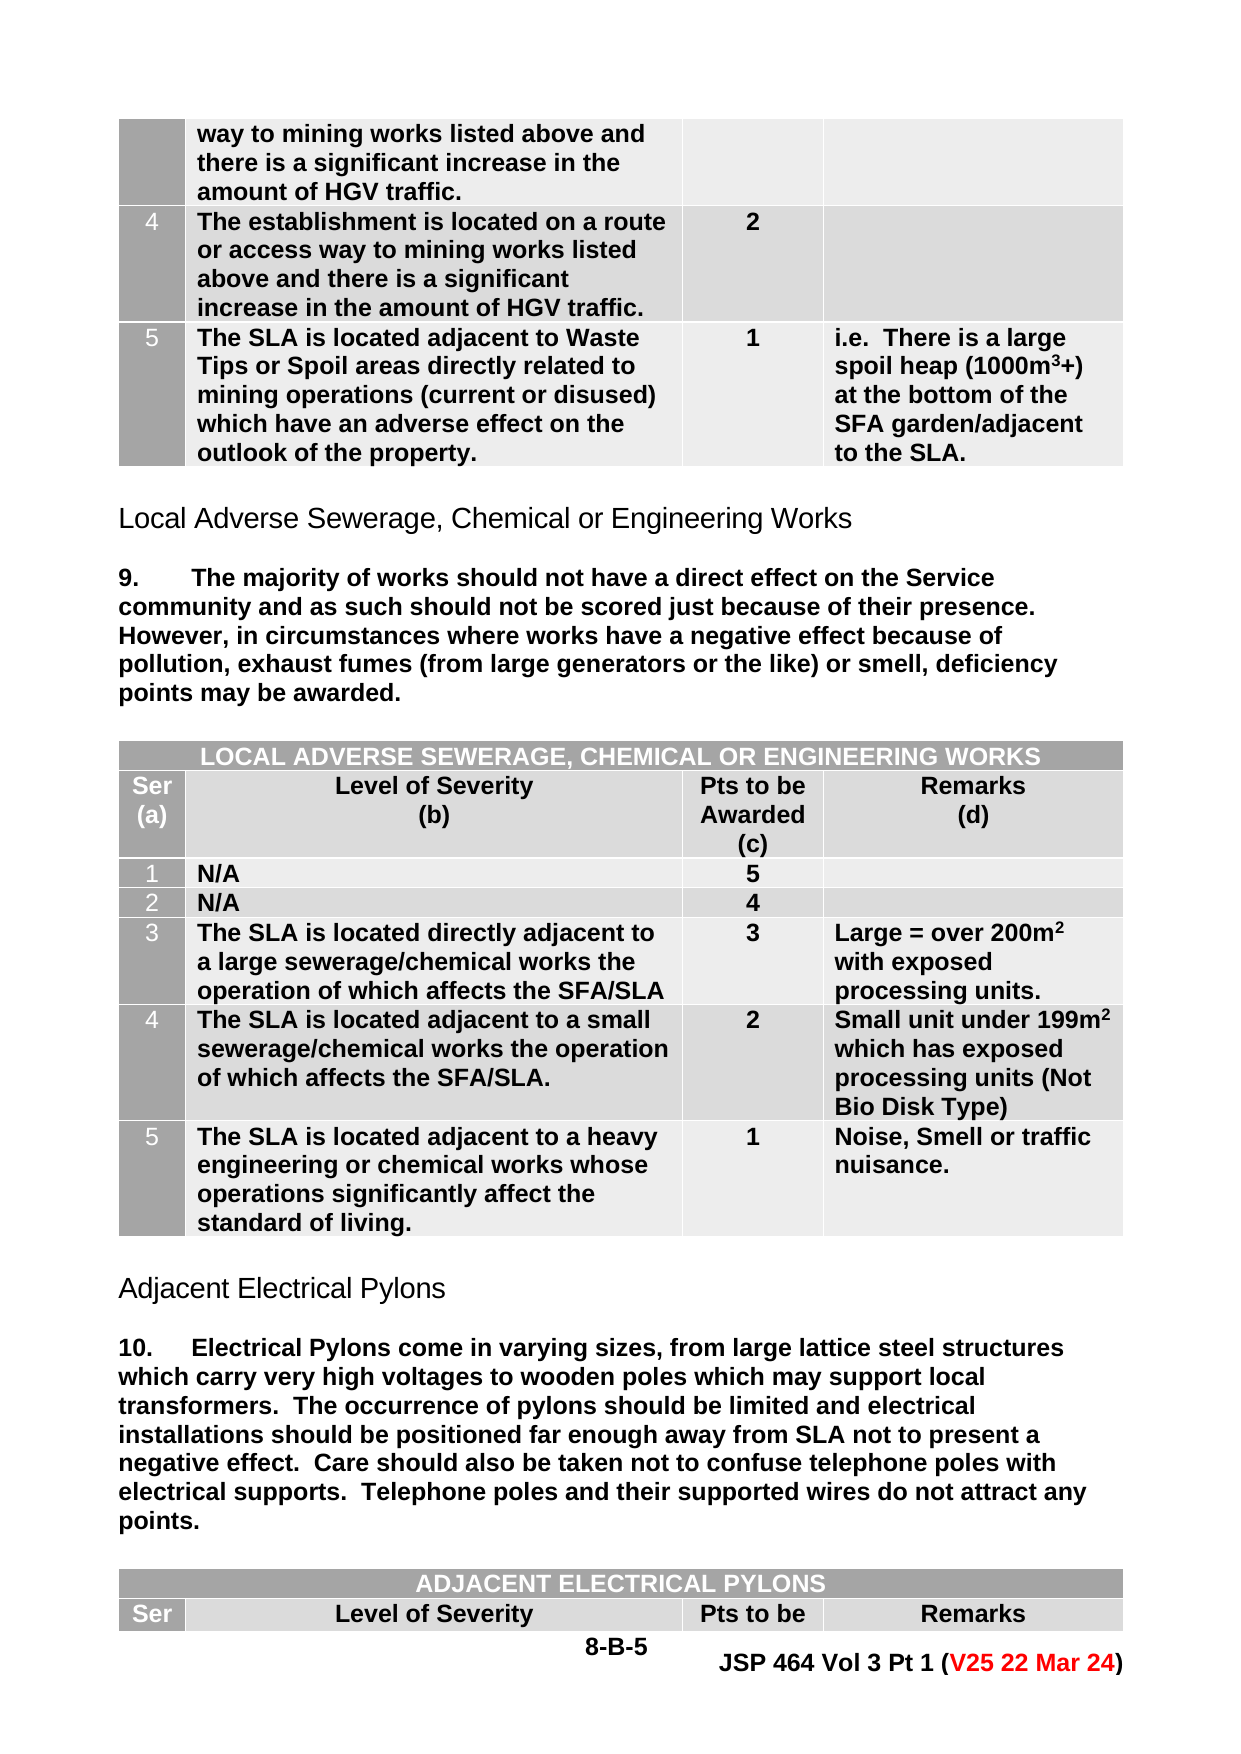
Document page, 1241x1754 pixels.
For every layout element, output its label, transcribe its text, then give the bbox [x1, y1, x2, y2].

subtitle Local Adverse Sewerage, Chemical or Engineering Works [118, 501, 1122, 534]
table_cell The SLA is located adjacent to Waste Tips or Spoil areas directly related to mining operations (current or disused) which have an adverse effect on the outlook of the property. [186, 323, 682, 466]
text 9. The majority of works should not have a direct effect on the Service community and as such should not be scored just because of their presence. However, in circumstances where works have a negative effect because of pollution, exhaust fumes (from large generators or the like) or smell, deficiency points may be awarded. [118, 563, 1122, 707]
table_cell N/A [186, 888, 682, 917]
table_cell [824, 859, 1123, 887]
table_cell [683, 119, 823, 205]
table_cell way to mining works listed above and there is a significant increase in the amount of HGV traffic. [186, 119, 682, 205]
table_cell 4 [683, 888, 823, 917]
table_cell i.e. There is a large spoil heap (1000m3+) at the bottom of the SFA garden/adjacent to the SLA. [824, 323, 1123, 466]
table_cell 2 [683, 206, 823, 321]
table_cell 4 [119, 1005, 185, 1120]
table_cell 3 [683, 918, 823, 1004]
table_cell The establishment is located on a route or access way to mining works listed above and there is a significant increase in the amount of HGV traffic. [186, 206, 682, 321]
table_header LOCAL ADVERSE SEWERAGE, CHEMICAL OR ENGINEERING WORKS [119, 741, 1123, 770]
table_cell The SLA is located directly adjacent to a large sewerage/chemical works the operation of which affects the SFA/SLA [186, 918, 682, 1004]
table_cell Pts to be Awarded (c) [683, 771, 823, 857]
table_cell Level of Severity [186, 1599, 682, 1631]
table_cell [824, 888, 1123, 917]
table_header ADJACENT ELECTRICAL PYLONS [119, 1569, 1123, 1598]
subtitle Adjacent Electrical Pylons [118, 1271, 1122, 1304]
table_cell Ser [119, 1599, 185, 1631]
text 10. Electrical Pylons come in varying sizes, from large lattice steel structures which carry very high voltages to wooden poles which may support local transformers. The occurrence of pylons should be limited and electrical installations should be positioned far enough away from SLA not to present a negative effect. Care should also be taken not to confuse telephone poles with electrical supports. Telephone poles and their supported wires do not attract any points. [118, 1333, 1122, 1534]
table_cell [824, 206, 1123, 321]
table_cell 5 [119, 323, 185, 466]
table_cell 2 [119, 888, 185, 917]
table_cell 5 [683, 859, 823, 887]
table_cell 2 [683, 1005, 823, 1120]
table_cell 5 [119, 1121, 185, 1236]
table_cell [824, 119, 1123, 205]
table_cell Small unit under 199m2 which has exposed processing units (Not Bio Disk Type) [824, 1005, 1123, 1120]
table_cell 1 [683, 323, 823, 466]
table_cell 1 [683, 1121, 823, 1236]
table_cell N/A [186, 859, 682, 887]
table_cell [119, 119, 185, 205]
table_cell Remarks [824, 1599, 1123, 1631]
table_cell 3 [119, 918, 185, 1004]
table_cell 4 [119, 206, 185, 321]
table_cell The SLA is located adjacent to a small sewerage/chemical works the operation of which affects the SFA/SLA. [186, 1005, 682, 1120]
table_cell The SLA is located adjacent to a heavy engineering or chemical works whose operations significantly affect the standard of living. [186, 1121, 682, 1236]
table_cell 1 [119, 859, 185, 887]
table_cell Pts to be [683, 1599, 823, 1631]
table_cell Level of Severity (b) [186, 771, 682, 857]
table_cell Remarks (d) [824, 771, 1123, 857]
table_cell Large = over 200m2 with exposed processing units. [824, 918, 1123, 1004]
table_cell Noise, Smell or traffic nuisance. [824, 1121, 1123, 1236]
table_cell Ser (a) [119, 771, 185, 857]
